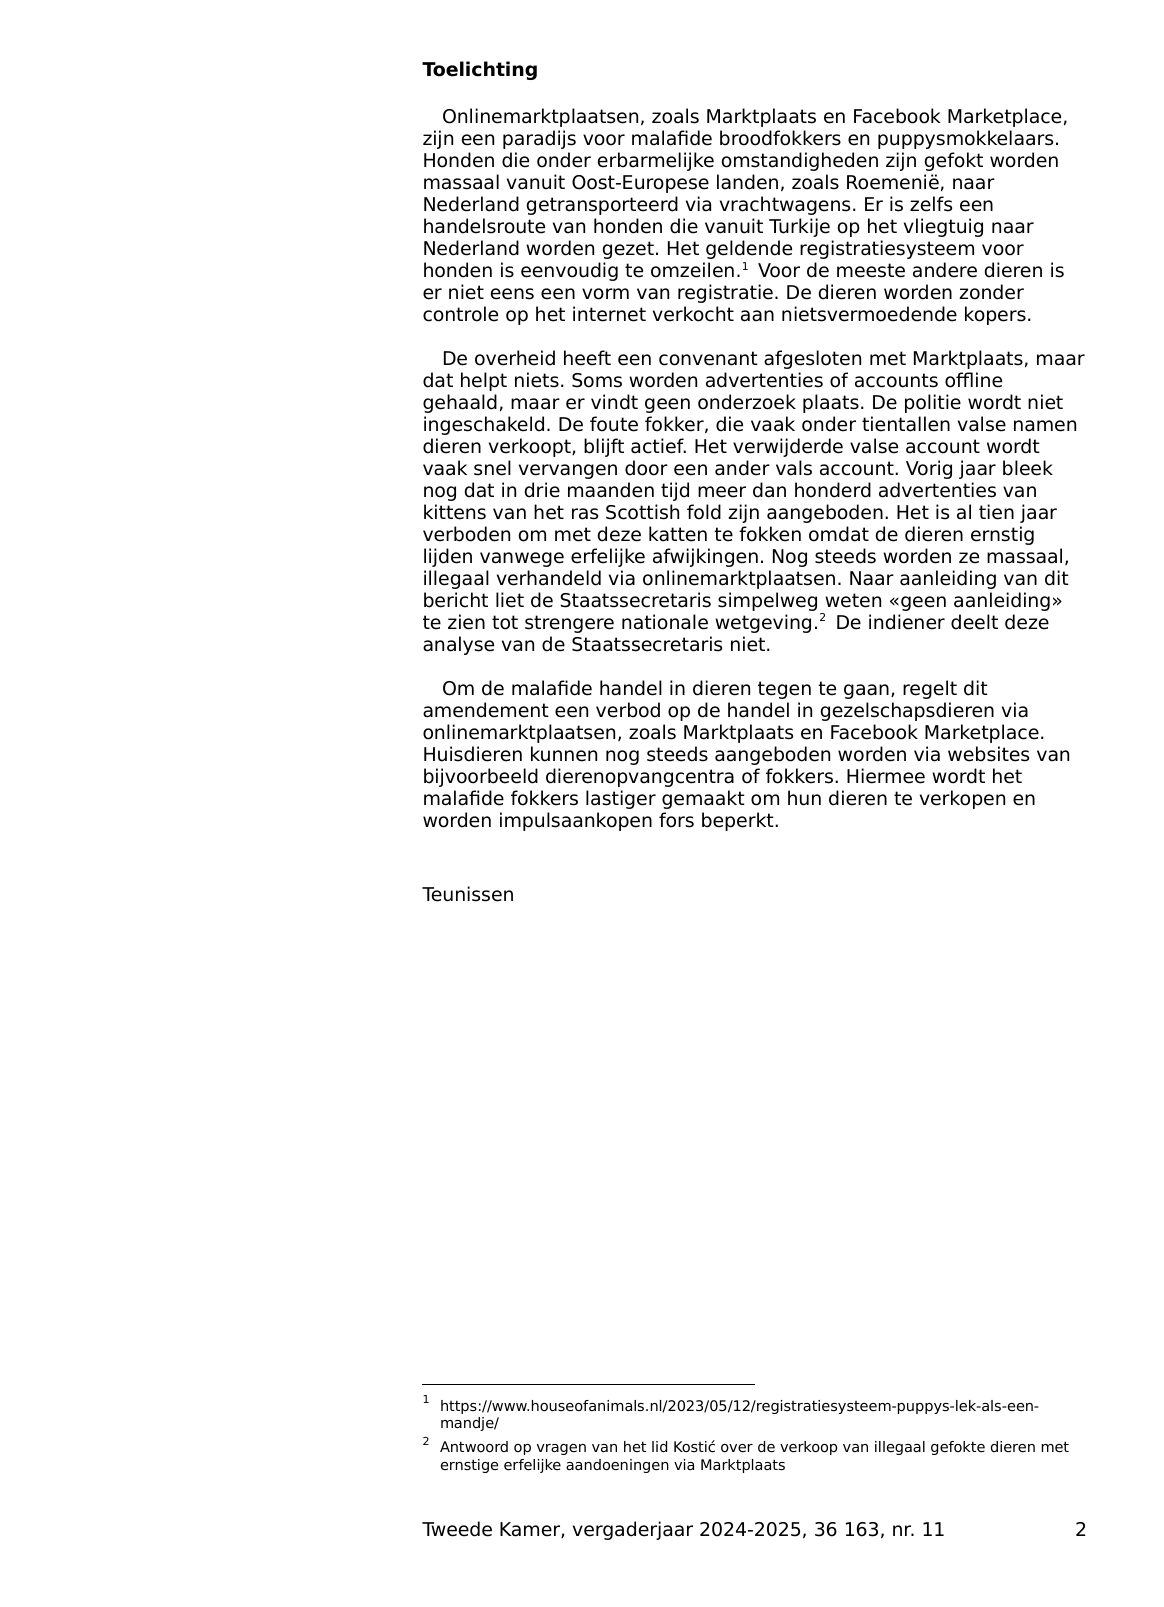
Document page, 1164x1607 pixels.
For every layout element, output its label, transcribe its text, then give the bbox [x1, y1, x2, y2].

text Onlinemarktplaatsen, zoals Marktplaats en Facebook Marketplace, zijn een paradijs voor malafide broodfokkers en puppysmokkelaars. Honden die onder erbarmelijke omstandigheden zijn gefokt worden massaal vanuit Oost-Europese landen, zoals Roemenië, naar Nederland getransporteerd via vrachtwagens. Er is zelfs een handelsroute van honden die vanuit Turkije op het vliegtuig naar Nederland worden gezet. Het geldende registratiesysteem voor honden is eenvoudig te omzeilen. Voor de meeste andere dieren is er niet eens een vorm van registratie. De dieren worden zonder controle op het internet verkocht aan nietsvermoedende kopers. [422, 106, 1087, 326]
text Om de malafide handel in dieren tegen te gaan, regelt dit amendement een verbod op de handel in gezelschapsdieren via onlinemarktplaatsen, zoals Marktplaats en Facebook Marketplace. Huisdieren kunnen nog steeds aangeboden worden via websites van bijvoorbeeld dierenopvangcentra of fokkers. Hiermee wordt het malafide fokkers lastiger gemaakt om hun dieren te verkopen en worden impulsaankopen fors beperkt. [422, 678, 1087, 832]
text https://www.houseofanimals.nl/2023/05/12/registratiesysteem-puppys-lek-als-een-mandje/ [422, 1393, 1087, 1432]
text Antwoord op vragen van het lid Kostić over de verkoop van illegaal gefokte dieren met ernstige erfelijke aandoeningen via Marktplaats [422, 1435, 1087, 1474]
text De overheid heeft een convenant afgesloten met Marktplaats, maar dat helpt niets. Soms worden advertenties of accounts offline gehaald, maar er vindt geen onderzoek plaats. De politie wordt niet ingeschakeld. De foute fokker, die vaak onder tientallen valse namen dieren verkoopt, blijft actief. Het verwijderde valse account wordt vaak snel vervangen door een ander vals account. Vorig jaar bleek nog dat in drie maanden tijd meer dan honderd advertenties van kittens van het ras Scottish fold zijn aangeboden. Het is al tien jaar verboden om met deze katten te fokken omdat de dieren ernstig lijden vanwege erfelijke afwijkingen. Nog steeds worden ze massaal, illegaal verhandeld via onlinemarktplaatsen. Naar aanleiding van dit bericht liet de Staatssecretaris simpelweg weten «geen aanleiding» te zien tot strengere nationale wetgeving. De indiener deelt deze analyse van de Staatssecretaris niet. [422, 348, 1087, 656]
subtitle Toelichting [422, 59, 1087, 81]
text Teunissen [422, 862, 1087, 906]
